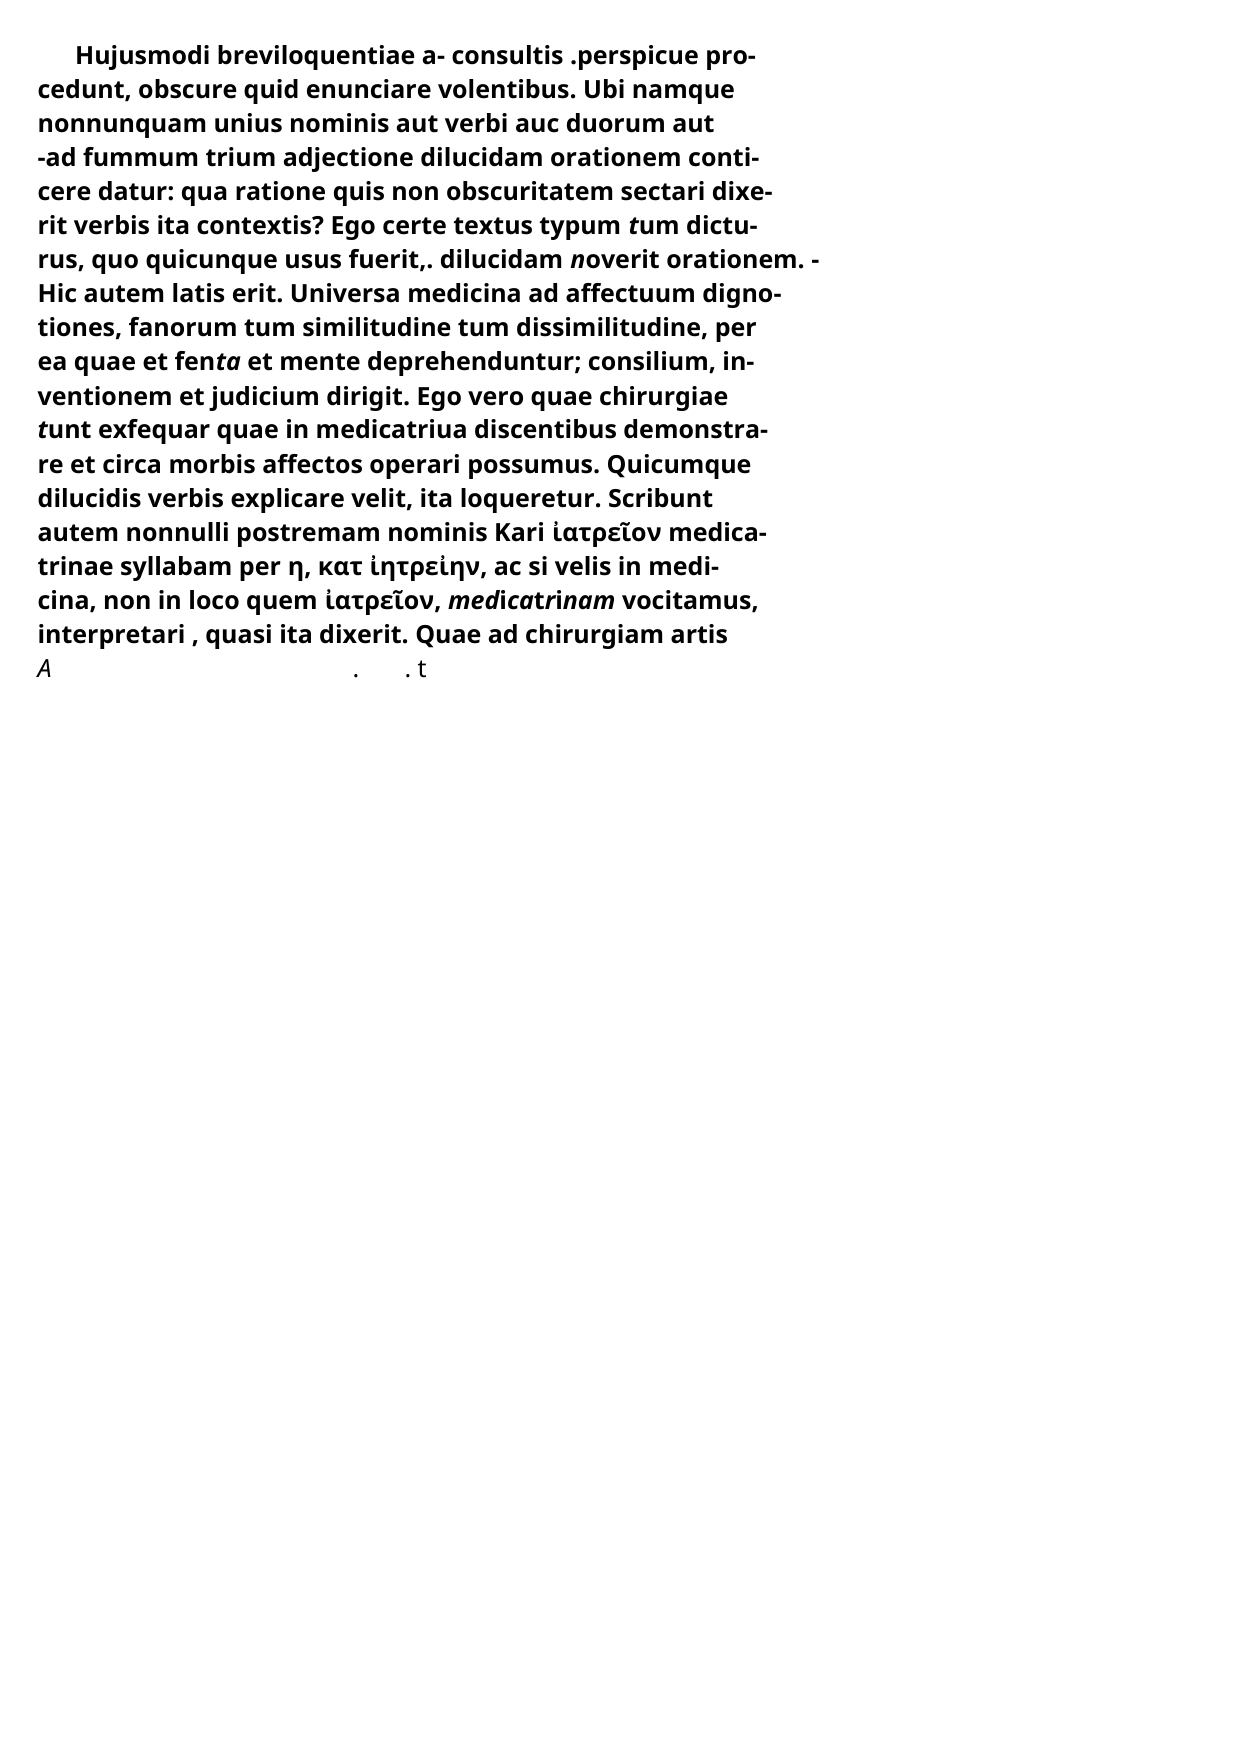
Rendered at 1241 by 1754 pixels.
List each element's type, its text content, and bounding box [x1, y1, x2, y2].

text A . . t [37, 651, 1203, 685]
text Hujusmodi breviloquentiae a- consultis .perspicue pro- cedunt, obscure quid enunciare volentibus. Ubi namque nonnunquam unius nominis aut verbi auc duorum aut -ad fummum trium adjectione dilucidam orationem conti- cere datur: qua ratione quis non obscuritatem sectari dixe- rit verbis ita contextis? Ego certe textus typum tum dictu- rus, quo quicunque usus fuerit,. dilucidam noverit orationem. - Hic autem latis erit. Universa medicina ad affectuum digno- tiones, fanorum tum similitudine tum dissimilitudine, per ea quae et fenta et mente deprehenduntur; consilium, in- ventionem et judicium dirigit. Ego vero quae chirurgiae tunt exfequar quae in medicatriua discentibus demonstra- re et circa morbis affectos operari possumus. Quicumque dilucidis verbis explicare velit, ita loqueretur. Scribunt autem nonnulli postremam nominis Kari ἰατρεῖον medica- trinae syllabam per η, κατ ἰητρεἰην, ac si velis in medi- cina, non in loco quem ἰατρεῖον, medicatrinam vocitamus, interpretari , quasi ita dixerit. Quae ad chirurgiam artis [37, 37, 1203, 651]
